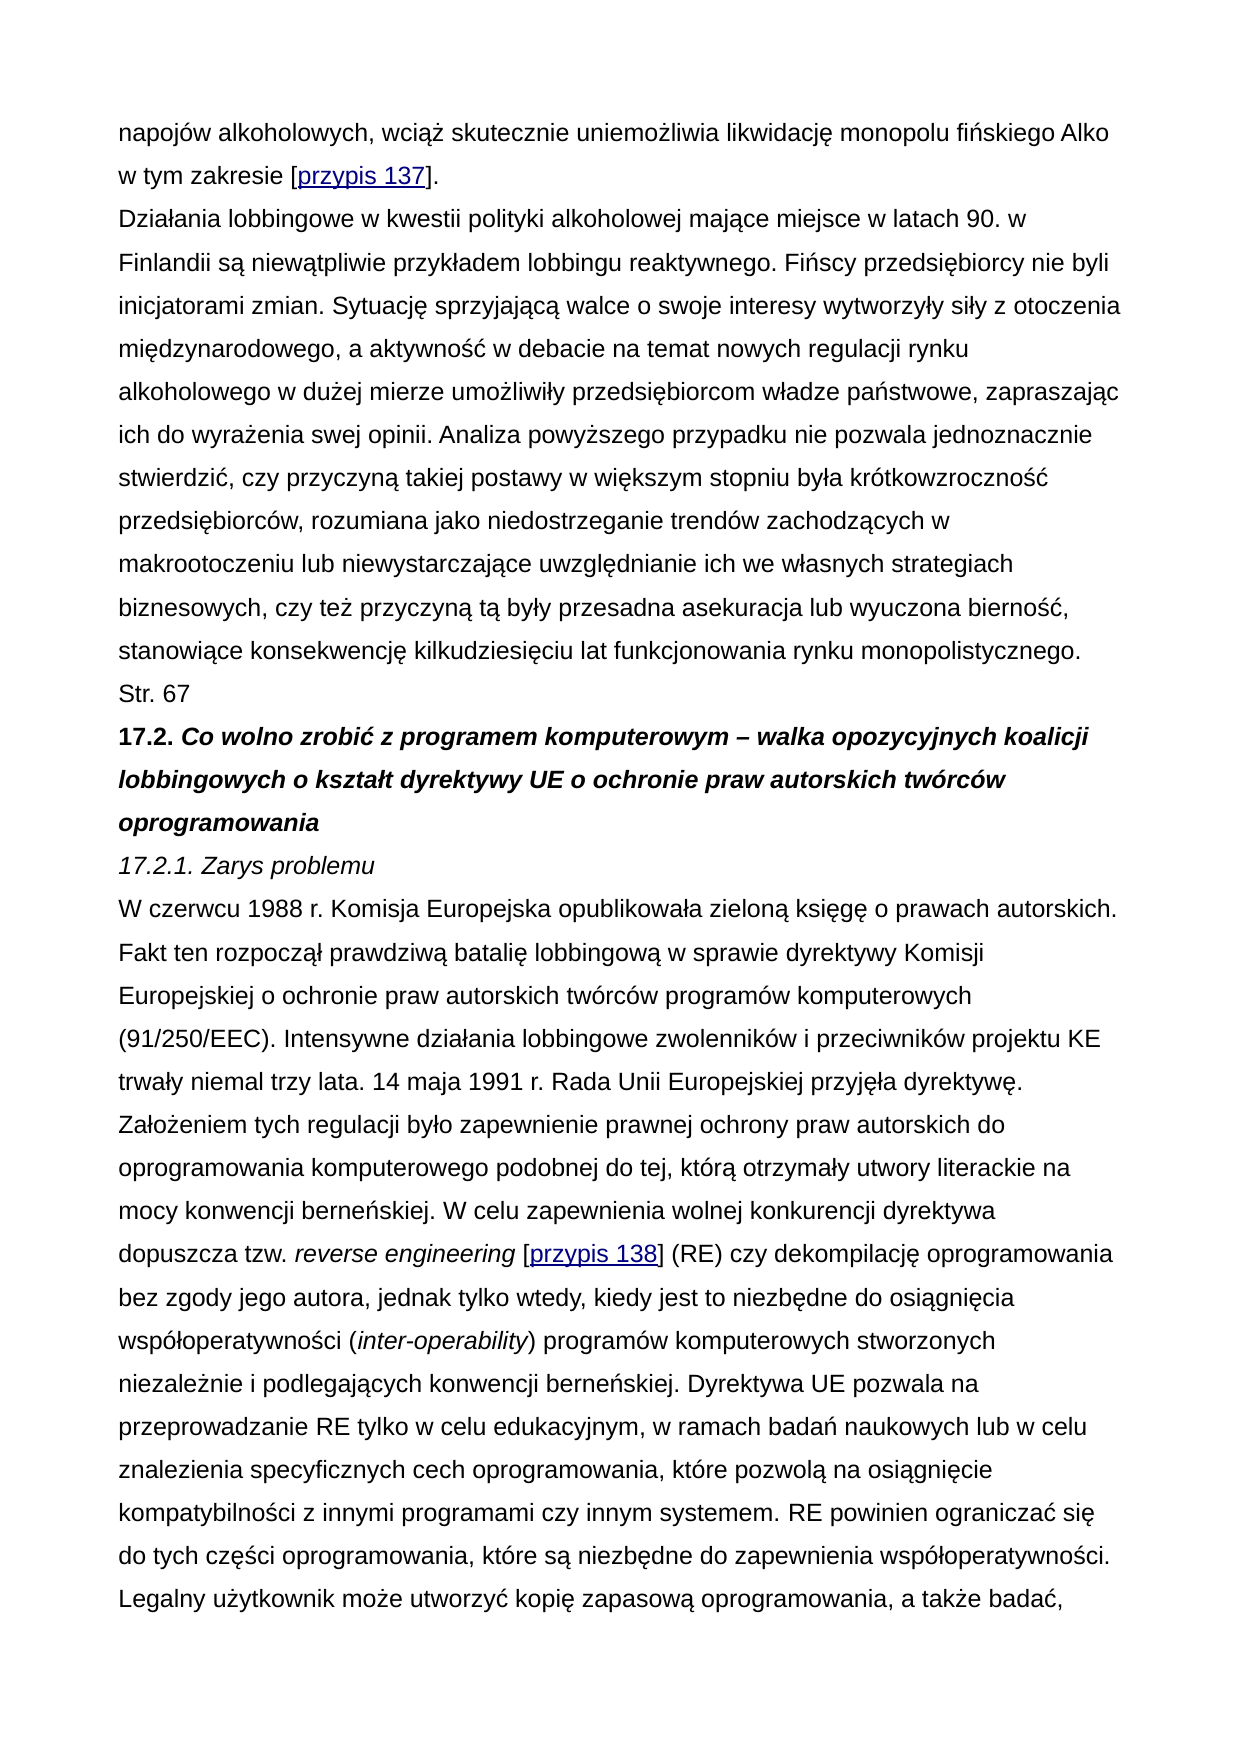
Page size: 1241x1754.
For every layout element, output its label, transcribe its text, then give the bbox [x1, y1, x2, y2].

text Działania lobbingowe w kwestii polityki alkoholowej mające miejsce w latach 90. w Finlandii są niewątpliwie przykładem lobbingu reaktywnego. Fińscy przedsiębiorcy nie byli inicjatorami zmian. Sytuację sprzyjającą walce o swoje interesy wytworzyły siły z otoczenia międzynarodowego, a aktywność w debacie na temat nowych regulacji rynku alkoholowego w dużej mierze umożliwiły przedsiębiorcom władze państwowe, zapraszając ich do wyrażenia swej opinii. Analiza powyższego przypadku nie pozwala jednoznacznie stwierdzić, czy przyczyną takiej postawy w większym stopniu była krótkowzroczność przedsiębiorców, rozumiana jako niedostrzeganie trendów zachodzących w makrootoczeniu lub niewystarczające uwzględnianie ich we własnych strategiach biznesowych, czy też przyczyną tą były przesadna asekuracja lub wyuczona bierność, stanowiące konsekwencję kilkudziesięciu lat funkcjonowania rynku monopolistycznego. [118, 204, 1122, 664]
text W czerwcu 1988 r. Komisja Europejska opublikowała zieloną księgę o prawach autorskich. Fakt ten rozpoczął prawdziwą batalię lobbingową w sprawie dyrektywy Komisji Europejskiej o ochronie praw autorskich twórców programów komputerowych (91/250/EEC). Intensywne działania lobbingowe zwolenników i przeciwników projektu KE trwały niemal trzy lata. 14 maja 1991 r. Rada Unii Europejskiej przyjęła dyrektywę. [118, 894, 1122, 1096]
text napojów alkoholowych, wciąż skutecznie uniemożliwia likwidację monopolu fińskiego Alko w tym zakresie [przypis 137]. [118, 118, 1122, 190]
text Założeniem tych regulacji było zapewnienie prawnej ochrony praw autorskich do oprogramowania komputerowego podobnej do tej, którą otrzymały utwory literackie na mocy konwencji berneńskiej. W celu zapewnienia wolnej konkurencji dyrektywa dopuszcza tzw. reverse engineering [przypis 138] (RE) czy dekompilację oprogramowania bez zgody jego autora, jednak tylko wtedy, kiedy jest to niezbędne do osiągnięcia współoperatywności (inter-operability) programów komputerowych stworzonych niezależnie i podlegających konwencji berneńskiej. Dyrektywa UE pozwala na przeprowadzanie RE tylko w celu edukacyjnym, w ramach badań naukowych lub w celu znalezienia specyficznych cech oprogramowania, które pozwolą na osiągnięcie kompatybilności z innymi programami czy innym systemem. RE powinien ograniczać się do tych części oprogramowania, które są niezbędne do zapewnienia współoperatywności. Legalny użytkownik może utworzyć kopię zapasową oprogramowania, a także badać, [118, 1110, 1122, 1613]
subtitle 17.2. Co wolno zrobić z programem komputerowym – walka opozycyjnych koalicji lobbingowych o kształt dyrektywy UE o ochronie praw autorskich twórców oprogramowania [118, 722, 1122, 837]
text Str. 67 [118, 679, 1122, 707]
subtitle 17.2.1. Zarys problemu [118, 851, 1122, 880]
